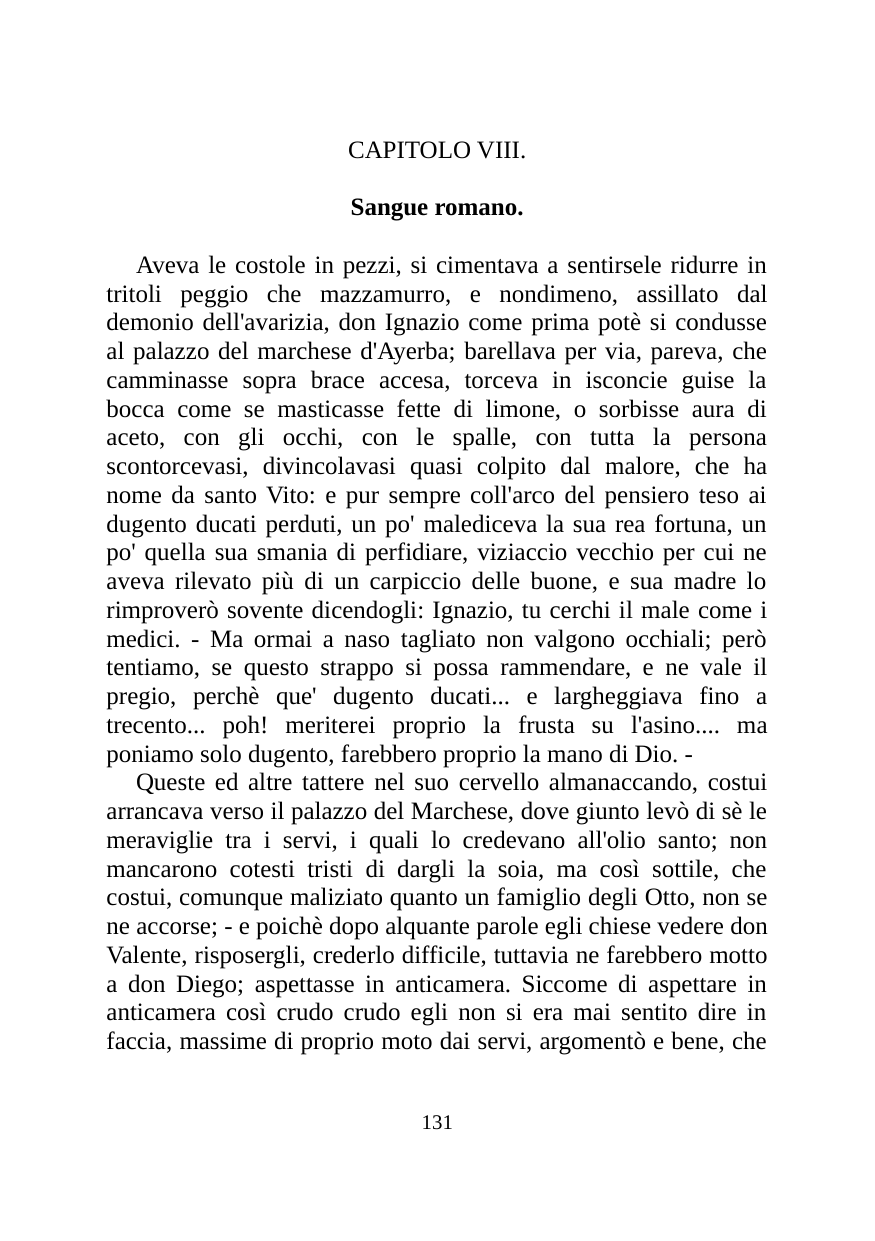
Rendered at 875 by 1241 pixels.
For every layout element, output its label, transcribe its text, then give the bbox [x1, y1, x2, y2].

text CAPITOLO VIII. [106, 135, 768, 164]
text Queste ed altre tattere nel suo cervello almanaccando, costui arrancava verso il palazzo del Marchese, dove giunto levò di sè le meraviglie tra i servi, i quali lo credevano all'olio santo; non mancarono cotesti tristi di dargli la soia, ma così sottile, che costui, comunque maliziato quanto un famiglio degli Otto, non se ne accorse; - e poichè dopo alquante parole egli chiese vedere don Valente, risposergli, crederlo difficile, tuttavia ne farebbero motto a don Diego; aspettasse in anticamera. Siccome di aspettare in anticamera così crudo crudo egli non si era mai sentito dire in faccia, massime di proprio moto dai servi, argomentò e bene, che [106, 767, 768, 1055]
text Sangue romano. [106, 192, 768, 221]
text Aveva le costole in pezzi, si cimentava a sentirsele ridurre in tritoli peggio che mazzamurro, e nondimeno, assillato dal demonio dell'avarizia, don Ignazio come prima potè si condusse al palazzo del marchese d'Ayerba; barellava per via, pareva, che camminasse sopra brace accesa, torceva in isconcie guise la bocca come se masticasse fette di limone, o sorbisse aura di aceto, con gli occhi, con le spalle, con tutta la persona scontorcevasi, divincolavasi quasi colpito dal malore, che ha nome da santo Vito: e pur sempre coll'arco del pensiero teso ai dugento ducati perduti, un po' malediceva la sua rea fortuna, un po' quella sua smania di perfidiare, viziaccio vecchio per cui ne aveva rilevato più di un carpiccio delle buone, e sua madre lo rimproverò sovente dicendogli: Ignazio, tu cerchi il male come i medici. - Ma ormai a naso tagliato non valgono occhiali; però tentiamo, se questo strappo si possa rammendare, e ne vale il pregio, perchè que' dugento ducati... e largheggiava fino a trecento... poh! meriterei proprio la frusta su l'asino.... ma poniamo solo dugento, farebbero proprio la mano di Dio. - [106, 250, 768, 767]
